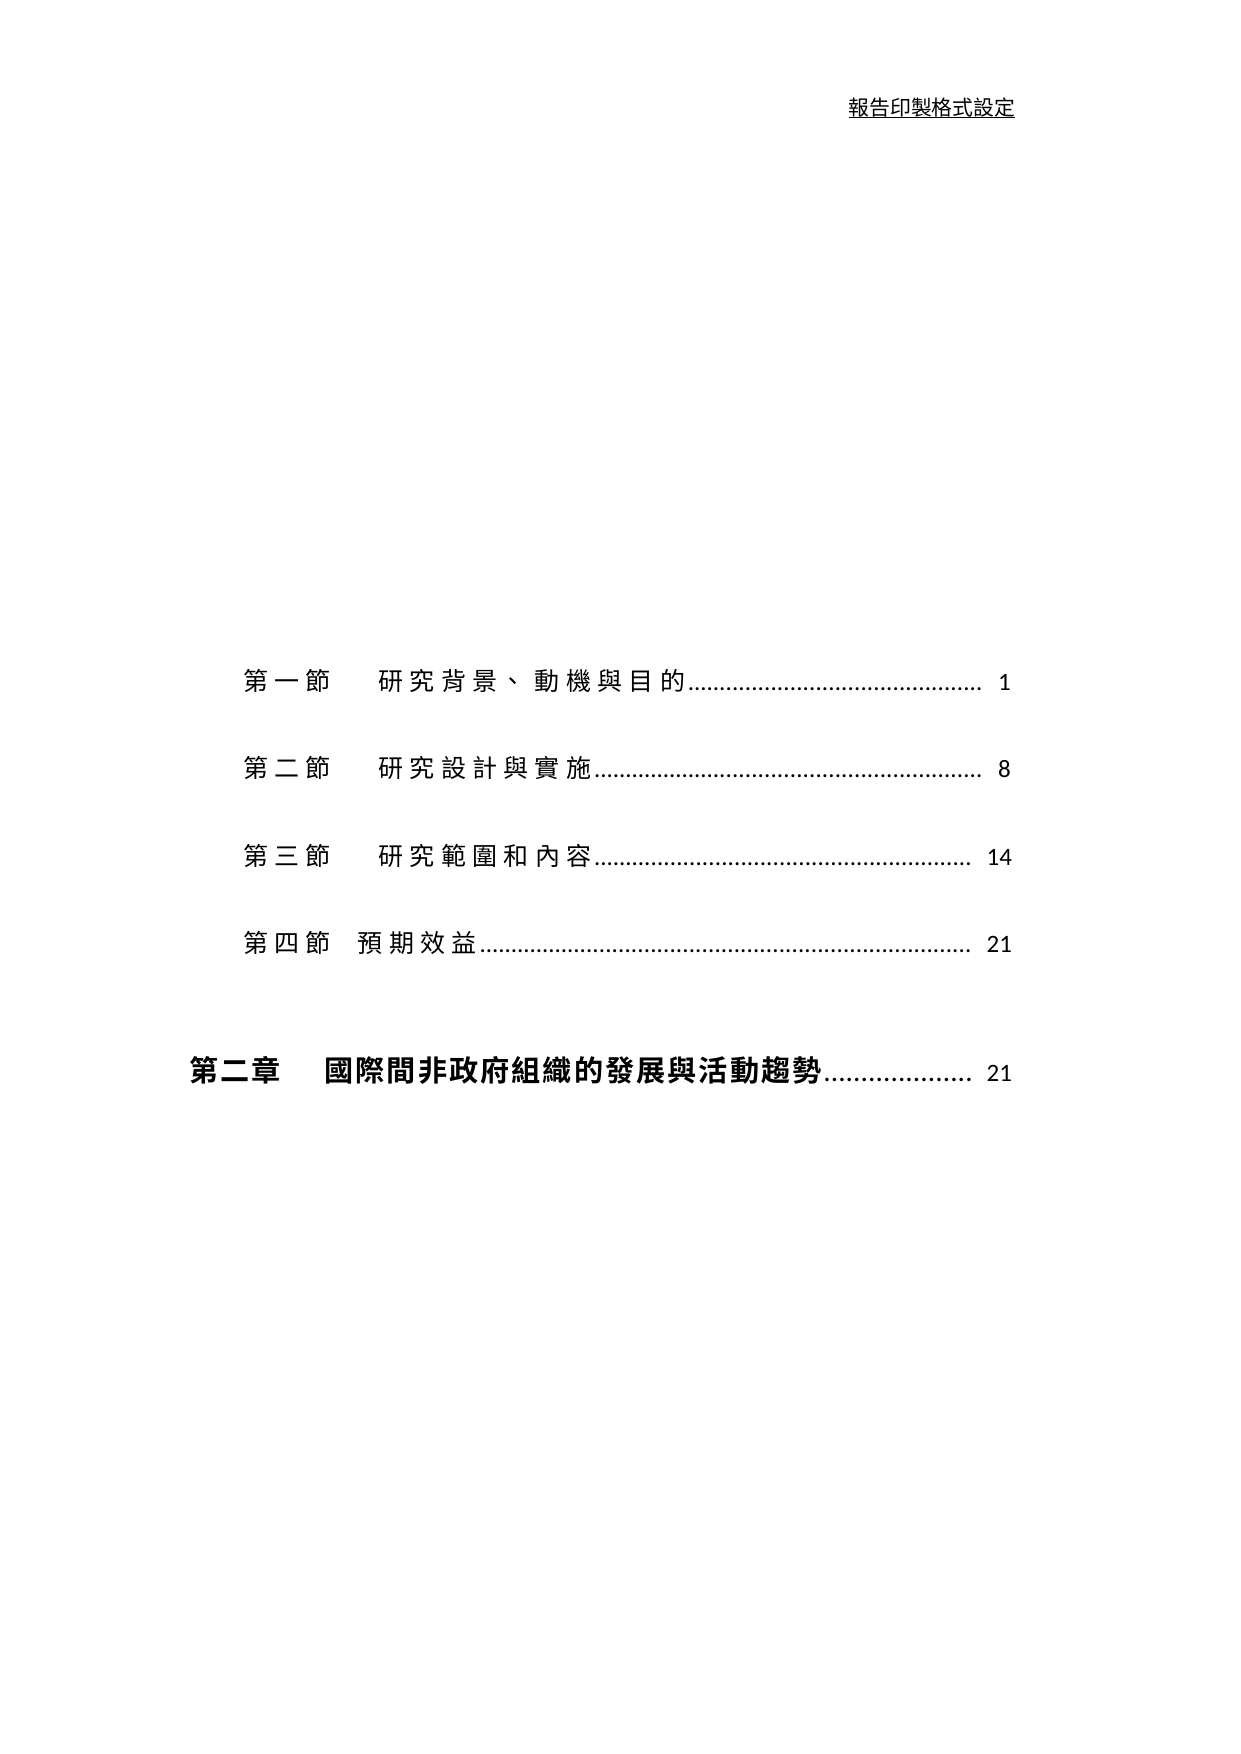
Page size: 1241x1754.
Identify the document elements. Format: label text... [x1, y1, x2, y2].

text 第三節 研究範圍和內容 14 [238, 802, 1052, 864]
text 第一節 研究背景、動機與目的 1 [238, 627, 1052, 689]
text 第二章 國際間非政府組織的發展與活動趨勢 21 [188, 985, 1052, 1110]
text 第四節 預期效益 21 [238, 889, 1052, 952]
text 第二節 研究設計與實施 8 [238, 714, 1052, 777]
